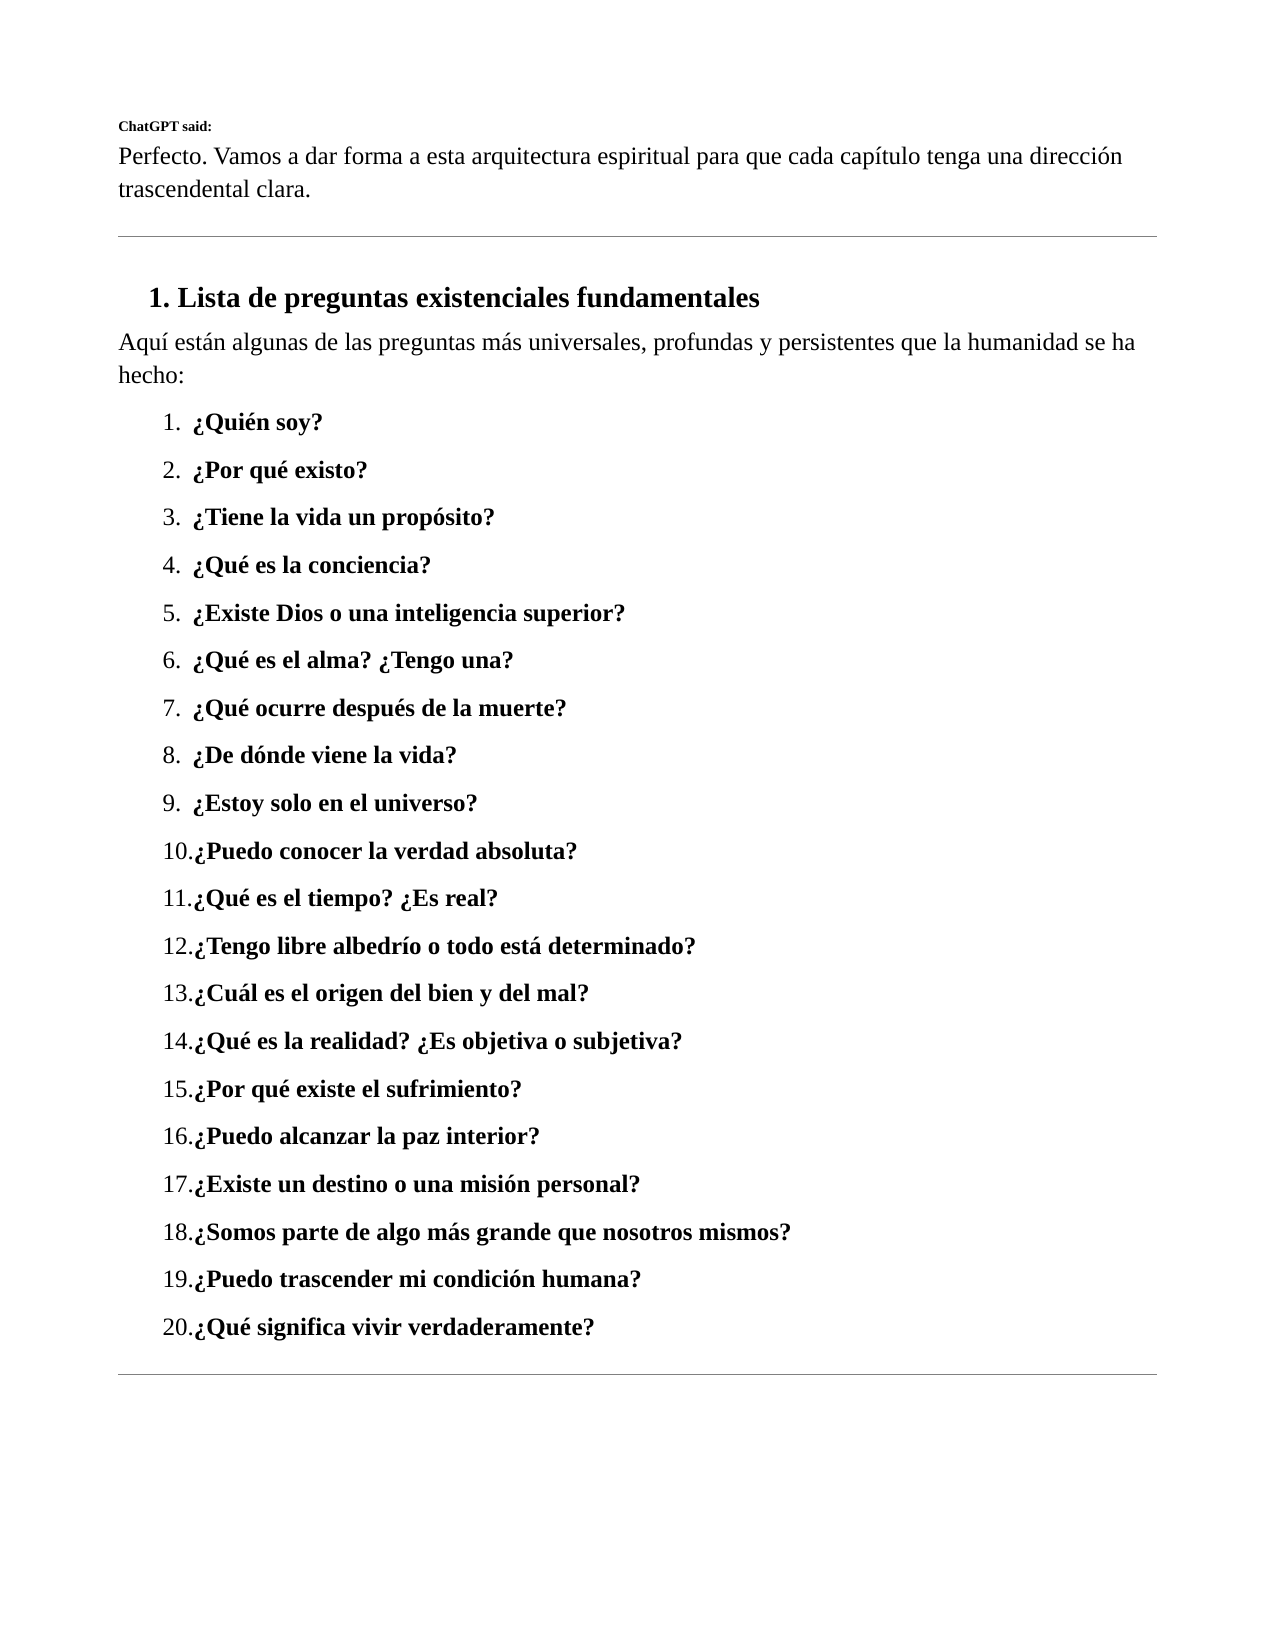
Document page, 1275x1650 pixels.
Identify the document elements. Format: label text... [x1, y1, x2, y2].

list ¿Qué es la realidad? ¿Es objetiva o subjetiva? [162, 1026, 1157, 1055]
list ¿Somos parte de algo más grande que nosotros mismos? [162, 1217, 1157, 1245]
list ¿Tengo libre albedrío o todo está determinado? [162, 931, 1157, 960]
list ¿Qué ocurre después de la muerte? [162, 693, 1157, 722]
list ¿Puedo trascender mi condición humana? [162, 1264, 1157, 1293]
list ¿Tiene la vida un propósito? [162, 502, 1157, 531]
list ¿Por qué existo? [162, 455, 1157, 484]
text Perfecto. Vamos a dar forma a esta arquitectura espiritual para que cada capítulo tenga una dirección trascendental clara. [118, 141, 1157, 203]
list ¿Qué es el tiempo? ¿Es real? [162, 883, 1157, 912]
list ¿Puedo conocer la verdad absoluta? [162, 836, 1157, 864]
list ¿Existe Dios o una inteligencia superior? [162, 598, 1157, 626]
list ¿Qué es la conciencia? [162, 550, 1157, 579]
subtitle ChatGPT said: [118, 118, 1157, 135]
list ¿Existe un destino o una misión personal? [162, 1169, 1157, 1198]
subtitle ✅ 1. Lista de preguntas existenciales fundamentales [118, 281, 1157, 314]
list ¿Por qué existe el sufrimiento? [162, 1074, 1157, 1102]
list ¿Quién soy? [162, 407, 1157, 436]
list ¿Cuál es el origen del bien y del mal? [162, 978, 1157, 1007]
list ¿Estoy solo en el universo? [162, 788, 1157, 817]
list ¿Puedo alcanzar la paz interior? [162, 1121, 1157, 1150]
text Aquí están algunas de las preguntas más universales, profundas y persistentes que la humanidad se ha hecho: [118, 327, 1157, 388]
list ¿Qué es el alma? ¿Tengo una? [162, 645, 1157, 674]
list ¿Qué significa vivir verdaderamente? [162, 1312, 1157, 1341]
list ¿De dónde viene la vida? [162, 741, 1157, 769]
